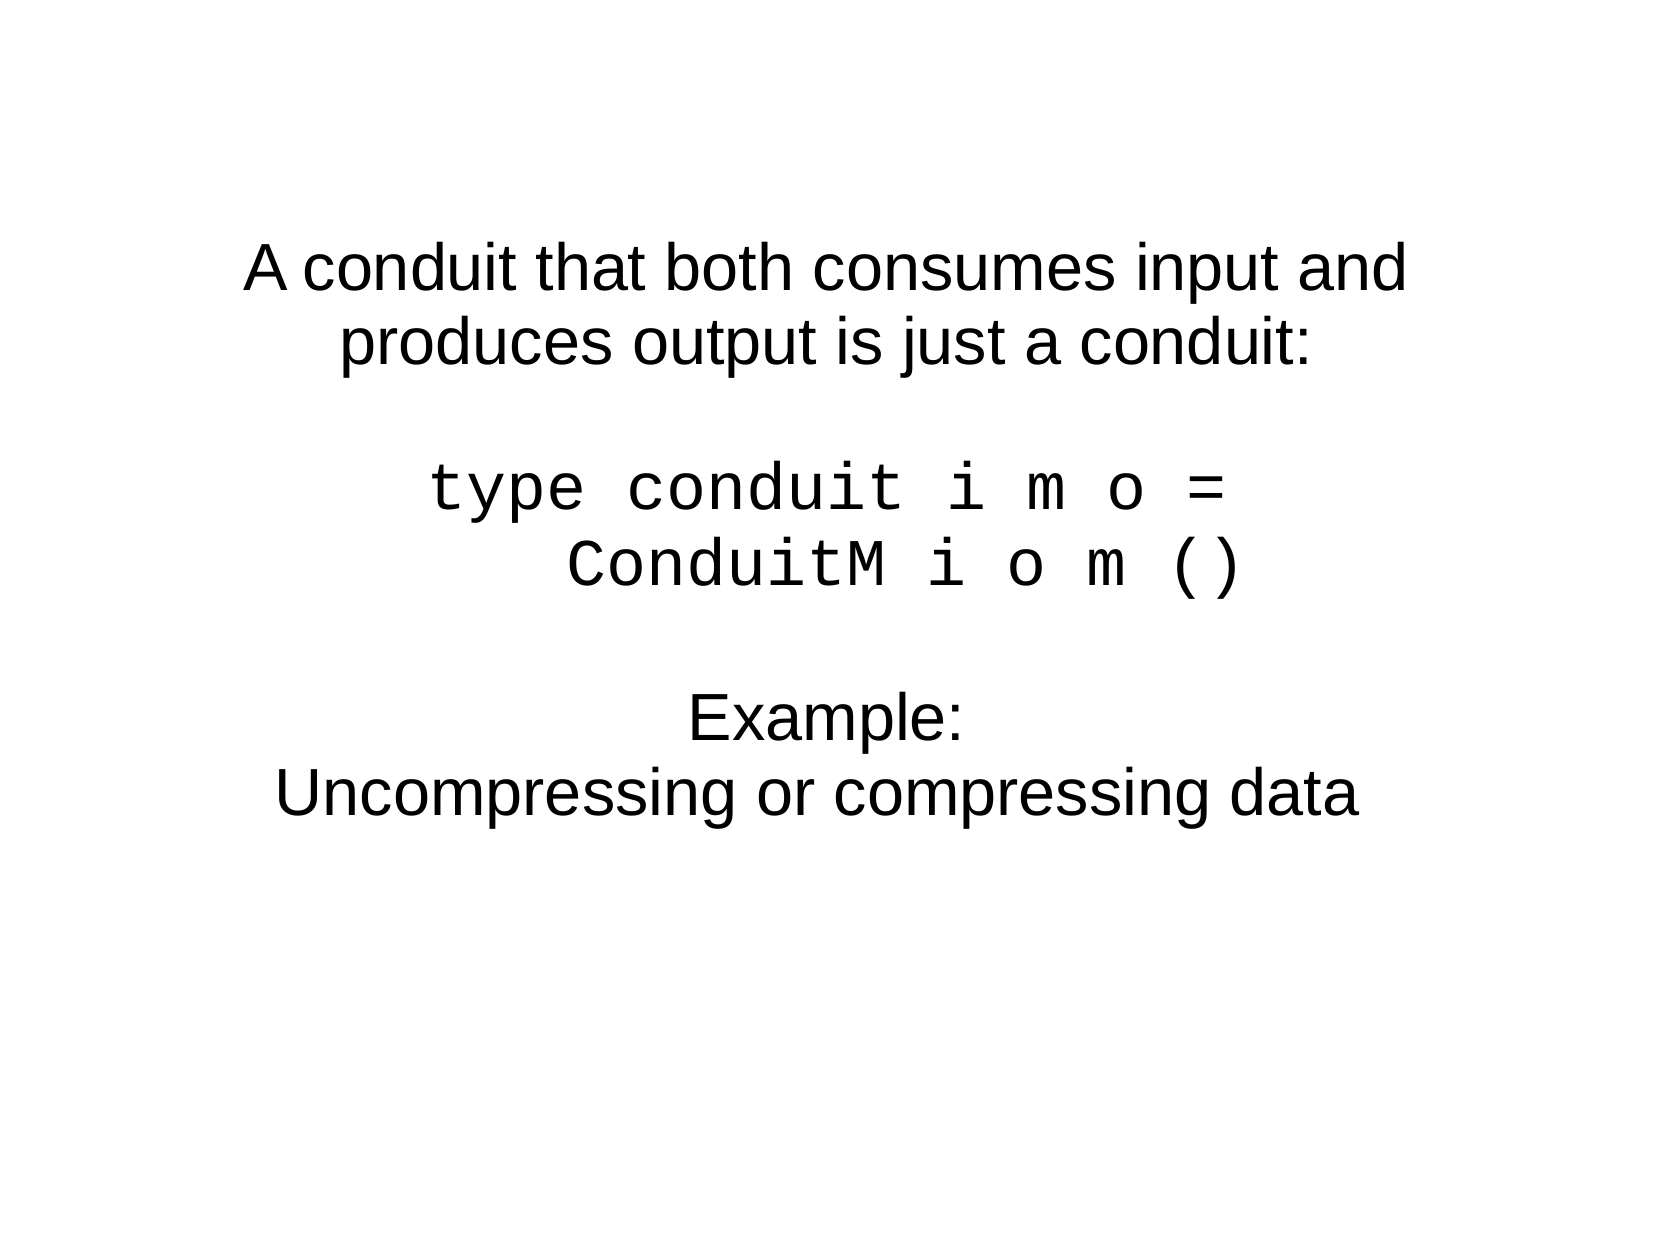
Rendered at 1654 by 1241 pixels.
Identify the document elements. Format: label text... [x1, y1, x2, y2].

subtitle A conduit that both consumes input and produces output is just a conduit: type conduit i m o = ConduitM i o m () Example: Uncompressing or compressing data [82, 49, 1571, 1010]
